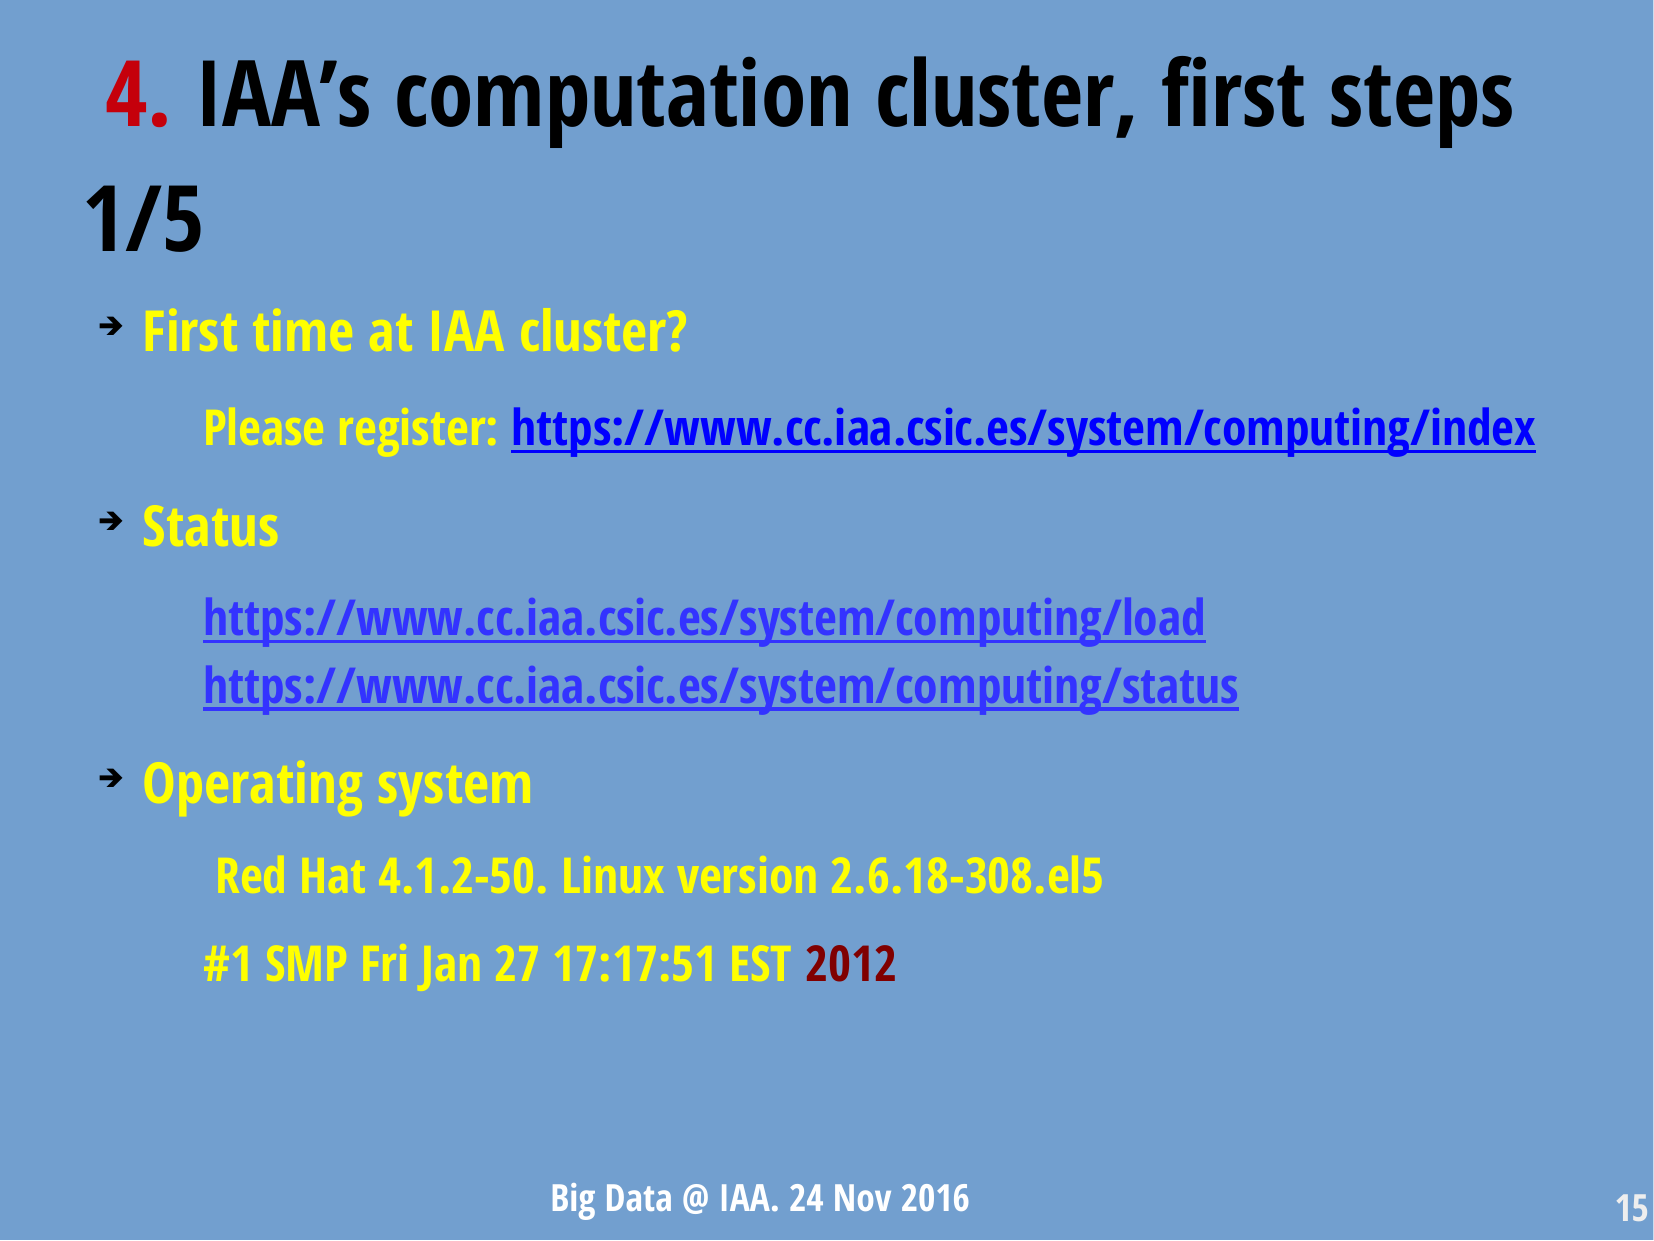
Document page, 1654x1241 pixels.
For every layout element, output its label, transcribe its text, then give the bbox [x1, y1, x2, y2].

list First time at IAA cluster? Please register: https://www.cc.iaa.csic.es/system/computing/index Status https://www.cc.iaa.csic.es/system/computing/loadhttps://www.cc.iaa.csic.es/system/computing/status Operating system Red Hat 4.1.2-50. Linux version 2.6.18-308.el5 #1 SMP Fri Jan 27 17:17:51 EST 2012 [82, 290, 1571, 1010]
title 4. IAA’s computation cluster, first steps 1/5 [82, 27, 1571, 279]
